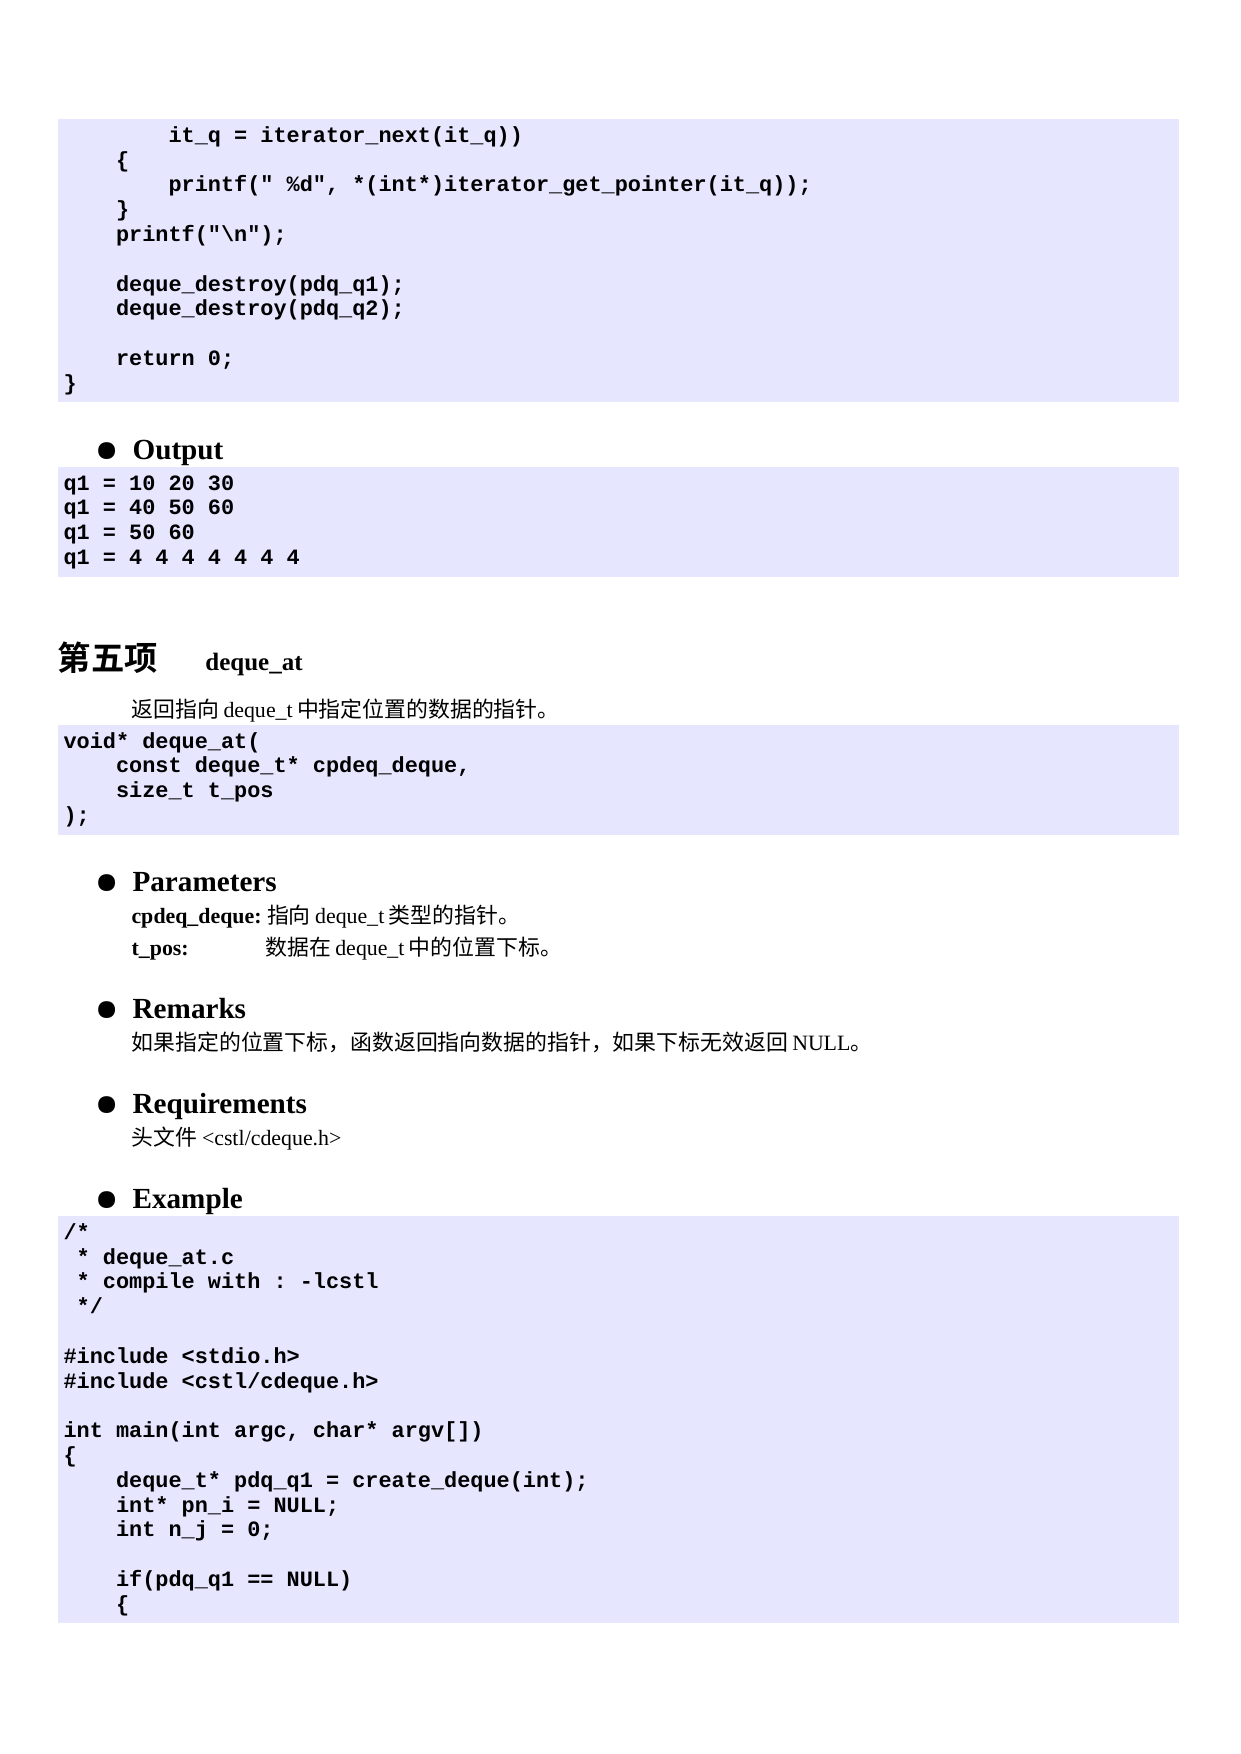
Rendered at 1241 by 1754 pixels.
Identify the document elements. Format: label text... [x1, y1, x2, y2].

text cpdeq_deque: 指向deque_t类型的指针。 [57, 898, 1179, 930]
list Example [95, 1182, 1179, 1215]
text 如果指定的位置下标，函数返回指向数据的指针，如果下标无效返回NULL。 [57, 1025, 1179, 1057]
text 头文件 <cstl/cdeque.h> [57, 1120, 1179, 1152]
text t_pos: 数据在deque_t中的位置下标。 [57, 930, 1179, 962]
table_header q1 = 10 20 30 q1 = 40 50 60 q1 = 50 60 q1 = 4 4 4 4 4 4 4 [58, 467, 1179, 577]
subtitle deque_at [57, 632, 1179, 680]
table_header void* deque_at( const deque_t* cpdeq_deque, size_t t_pos ); [58, 725, 1179, 835]
list Remarks [95, 991, 1179, 1025]
text 返回指向deque_t中指定位置的数据的指针。 [57, 692, 1179, 724]
list Output [95, 432, 1179, 466]
table_header /* * deque_at.c * compile with : -lcstl */ #include <stdio.h> #include <cstl/cdeque.h> int main(int argc, char* argv[]) { deque_t* pdq_q1 = create_deque(int); int* pn_i = NULL; int n_j = 0; if(pdq_q1 == NULL) { [58, 1216, 1179, 1623]
table_header it_q = iterator_next(it_q)) { printf(" %d", *(int*)iterator_get_pointer(it_q)); } printf("\n"); deque_destroy(pdq_q1); deque_destroy(pdq_q2); return 0; } [58, 119, 1179, 402]
list Parameters [95, 864, 1179, 898]
list Requirements [95, 1086, 1179, 1120]
